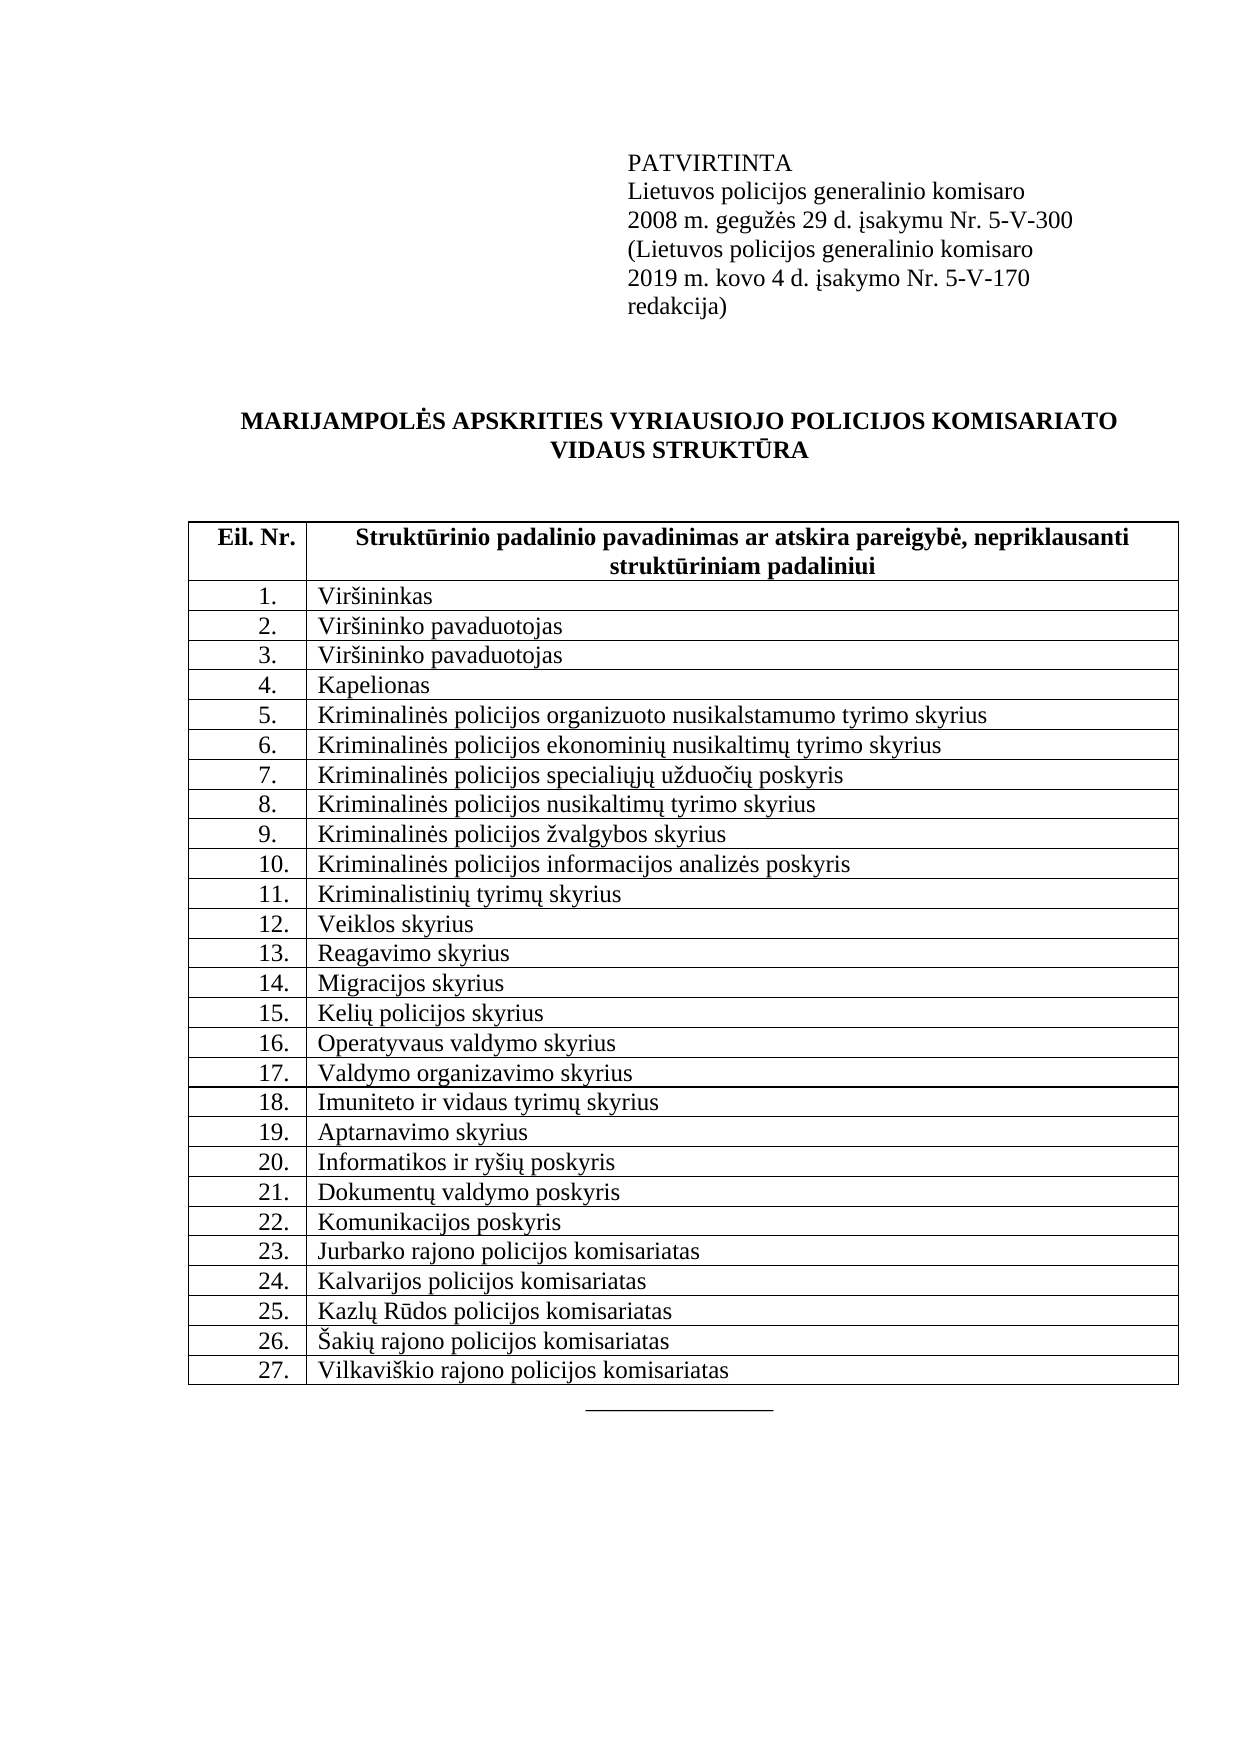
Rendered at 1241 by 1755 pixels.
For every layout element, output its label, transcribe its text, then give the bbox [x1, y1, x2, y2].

table_cell Kalvarijos policijos komisariatas [307, 1266, 1178, 1295]
table_cell Veiklos skyrius [307, 909, 1178, 937]
text (Lietuvos policijos generalinio komisaro [627, 234, 1181, 263]
table_cell Kriminalistinių tyrimų skyrius [307, 879, 1178, 908]
table_cell Kriminalinės policijos ekonominių nusikaltimų tyrimo skyrius [307, 730, 1178, 759]
table_cell 7. [189, 760, 306, 788]
text Lietuvos policijos generalinio komisaro [627, 176, 1181, 205]
table_cell 13. [189, 939, 306, 967]
table_cell 22. [189, 1207, 306, 1235]
table_cell Kelių policijos skyrius [307, 998, 1178, 1027]
table_cell 14. [189, 968, 306, 997]
table_cell 27. [189, 1356, 306, 1384]
table_cell 15. [189, 998, 306, 1027]
table_cell Šakių rajono policijos komisariatas [307, 1326, 1178, 1354]
table_cell 16. [189, 1028, 306, 1057]
table_cell Reagavimo skyrius [307, 939, 1178, 967]
table_cell 20. [189, 1147, 306, 1176]
table_cell Aptarnavimo skyrius [307, 1117, 1178, 1146]
table_cell Operatyvaus valdymo skyrius [307, 1028, 1178, 1057]
table_cell Kriminalinės policijos specialiųjų užduočių poskyris [307, 760, 1178, 788]
table_cell 11. [189, 879, 306, 908]
table_cell Valdymo organizavimo skyrius [307, 1058, 1178, 1086]
table_cell Kriminalinės policijos nusikaltimų tyrimo skyrius [307, 790, 1178, 818]
table_cell Vilkaviškio rajono policijos komisariatas [307, 1356, 1178, 1384]
text MARIJAMPOLĖS APSKRITIES VYRIAUSIOJO POLICIJOS KOMISARIATO [177, 406, 1181, 435]
text 2008 m. gegužės 29 d. įsakymu Nr. 5-V-300 [627, 205, 1181, 234]
table_cell 8. [189, 790, 306, 818]
table_cell 10. [189, 849, 306, 878]
table_cell Imuniteto ir vidaus tyrimų skyrius [307, 1088, 1178, 1116]
table_cell 6. [189, 730, 306, 759]
table_cell Kriminalinės policijos informacijos analizės poskyris [307, 849, 1178, 878]
table_cell Komunikacijos poskyris [307, 1207, 1178, 1235]
table_cell 12. [189, 909, 306, 937]
table_cell Viršininko pavaduotojas [307, 611, 1178, 639]
table_cell Kriminalinės policijos žvalgybos skyrius [307, 819, 1178, 848]
text VIDAUS STRUKTŪRA [177, 435, 1181, 464]
table_cell 24. [189, 1266, 306, 1295]
table_cell 19. [189, 1117, 306, 1146]
table_cell Kapelionas [307, 670, 1178, 699]
table_cell 9. [189, 819, 306, 848]
table_cell Migracijos skyrius [307, 968, 1178, 997]
text 2019 m. kovo 4 d. įsakymo Nr. 5-V-170 [627, 263, 1181, 291]
table_cell 18. [189, 1088, 306, 1116]
table_cell Informatikos ir ryšių poskyris [307, 1147, 1178, 1176]
table_cell 2. [189, 611, 306, 639]
table_cell Viršininko pavaduotojas [307, 641, 1178, 669]
table_cell 17. [189, 1058, 306, 1086]
table_cell 26. [189, 1326, 306, 1354]
table_header Struktūrinio padalinio pavadinimas ar atskira pareigybė, nepriklausanti struktūriniam padaliniui [307, 523, 1178, 580]
table_cell Dokumentų valdymo poskyris [307, 1177, 1178, 1206]
table_cell Kriminalinės policijos organizuoto nusikalstamumo tyrimo skyrius [307, 700, 1178, 729]
table_cell 4. [189, 670, 306, 699]
table_cell 23. [189, 1236, 306, 1265]
table_cell Viršininkas [307, 581, 1178, 610]
table_header Eil. Nr. [189, 523, 306, 580]
text PATVIRTINTA [627, 148, 1181, 176]
table_cell 21. [189, 1177, 306, 1206]
text _______________ [177, 1385, 1181, 1414]
text redakcija) [627, 291, 1181, 320]
table_cell 1. [189, 581, 306, 610]
table_cell 3. [189, 641, 306, 669]
table_cell 25. [189, 1296, 306, 1325]
table_cell Jurbarko rajono policijos komisariatas [307, 1236, 1178, 1265]
table_cell 5. [189, 700, 306, 729]
table_cell Kazlų Rūdos policijos komisariatas [307, 1296, 1178, 1325]
